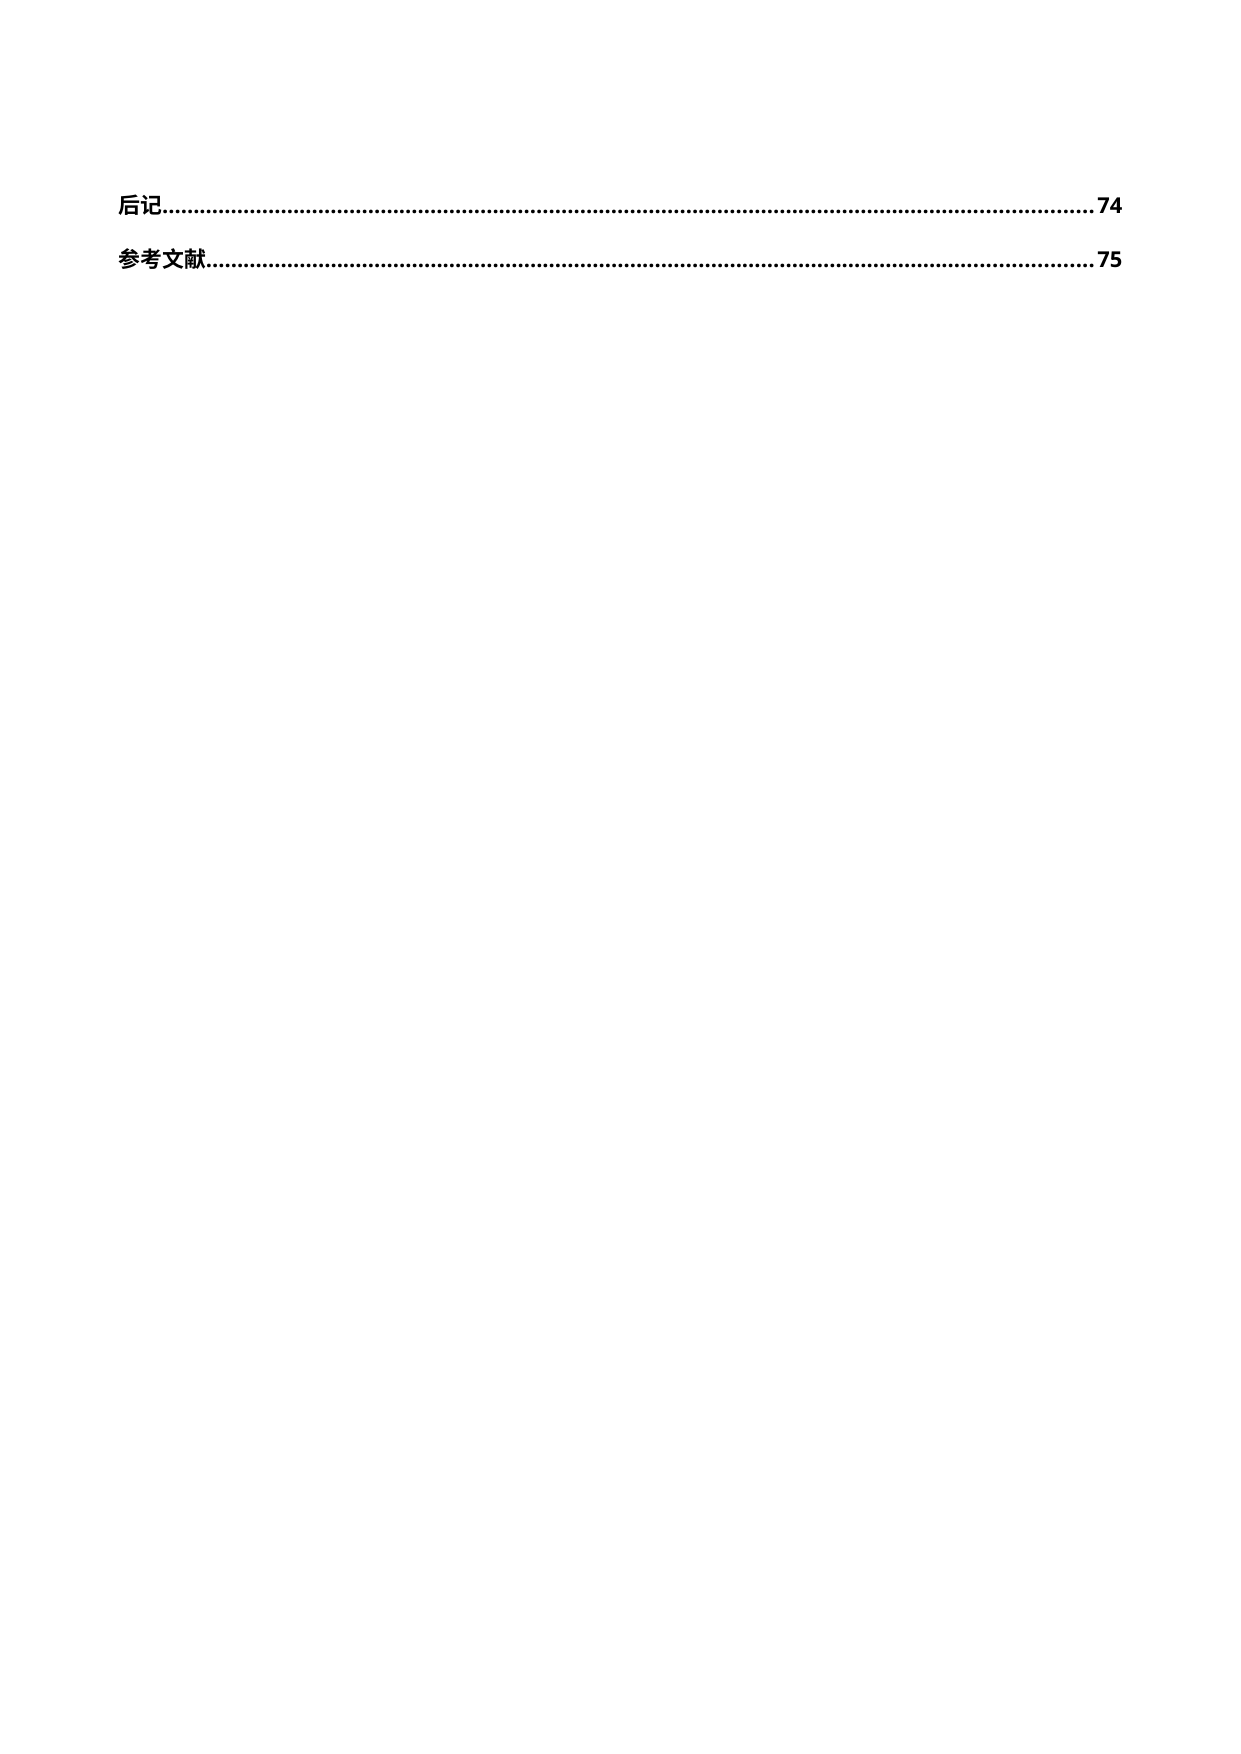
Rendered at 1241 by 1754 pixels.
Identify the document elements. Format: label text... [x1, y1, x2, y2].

text 参考文献 75 [118, 242, 1122, 274]
text 后记 74 [118, 188, 1122, 219]
